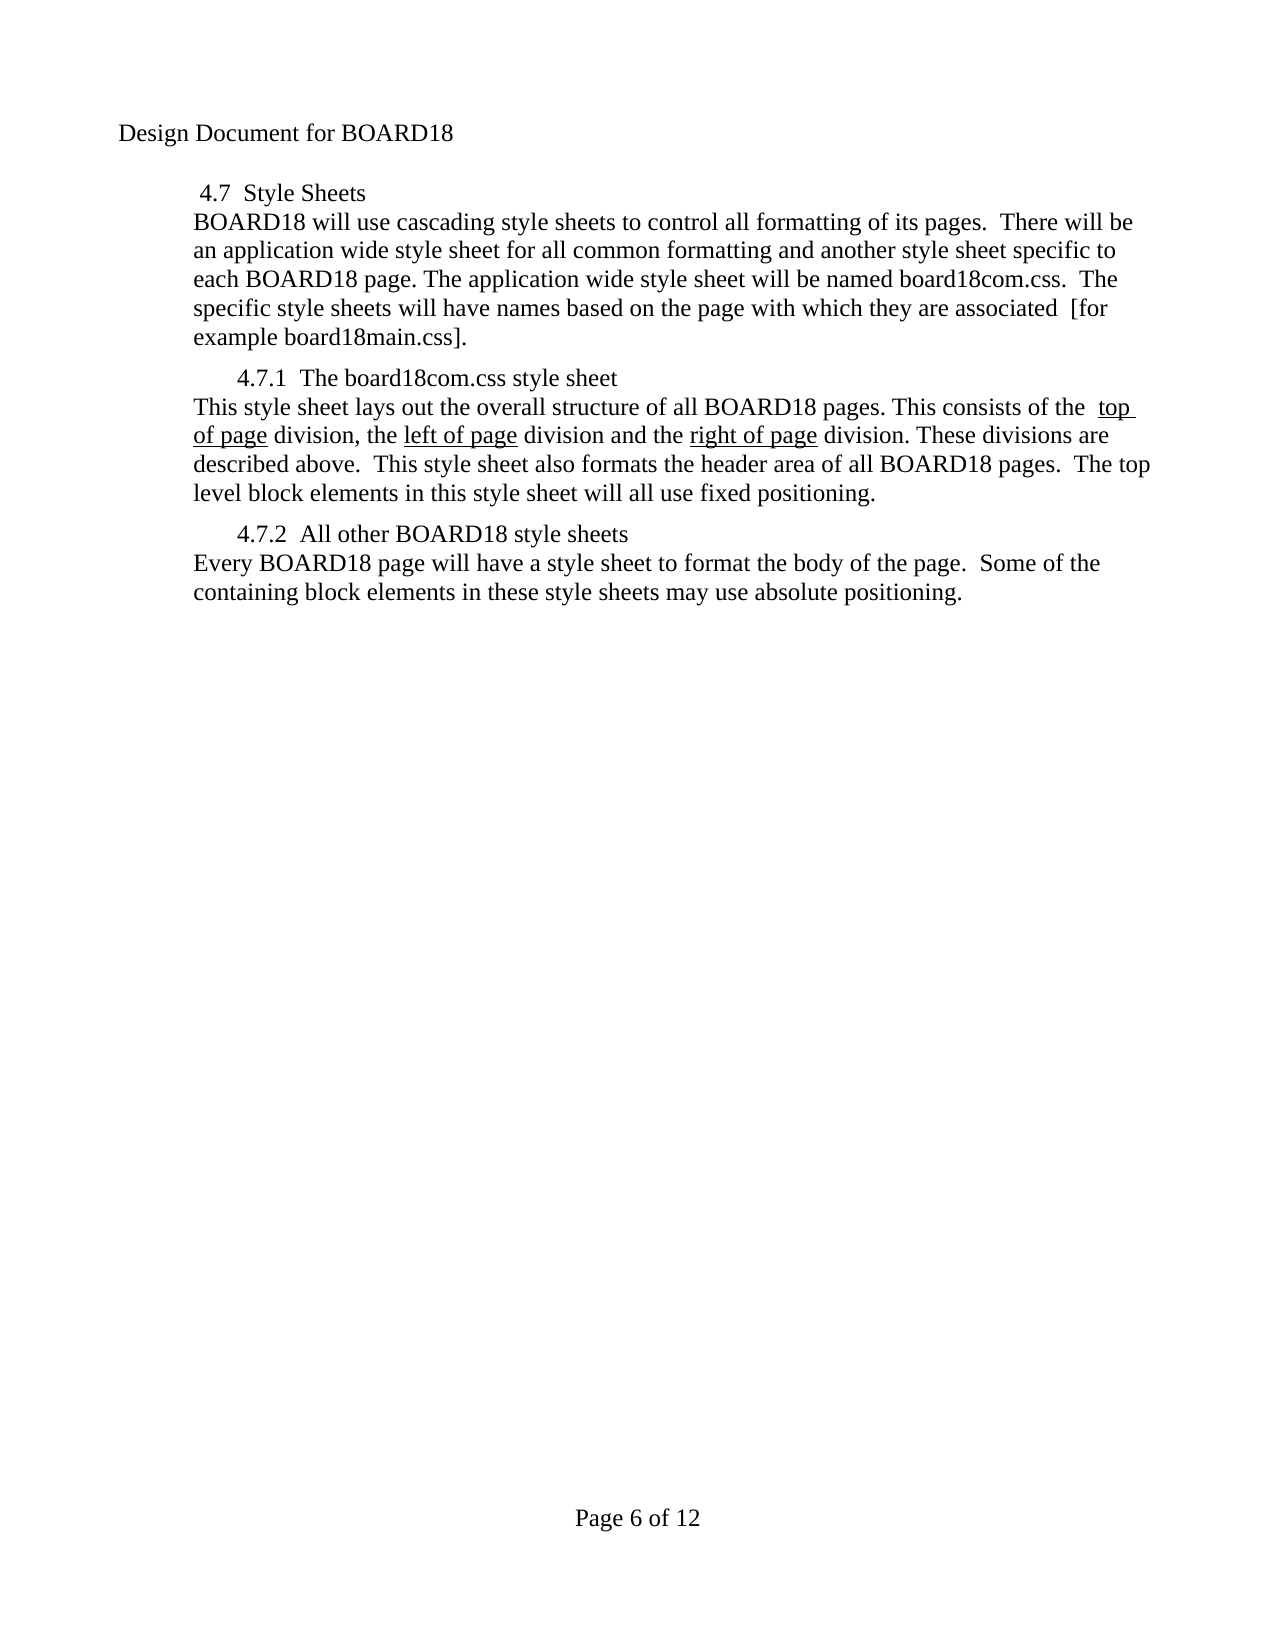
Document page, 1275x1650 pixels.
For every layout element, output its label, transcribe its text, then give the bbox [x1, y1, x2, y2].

text This style sheet lays out the overall structure of all BOARD18 pages. This consists of the top of page division, the left of page division and the right of page division. These divisions are described above. This style sheet also formats the header area of all BOARD18 pages. The top level block elements in this style sheet will all use fixed positioning. [193, 392, 1157, 507]
list All other BOARD18 style sheets [231, 519, 1157, 548]
list The board18com.css style sheet [231, 363, 1157, 392]
text BOARD18 will use cascading style sheets to control all formatting of its pages. There will be an application wide style sheet for all common formatting and another style sheet specific to each BOARD18 page. The application wide style sheet will be named board18com.css. The specific style sheets will have names based on the page with which they are associated [for example board18main.css]. [193, 207, 1157, 351]
text Every BOARD18 page will have a style sheet to format the body of the page. Some of the containing block elements in these style sheets may use absolute positioning. [193, 548, 1157, 606]
list Style Sheets [193, 178, 1157, 207]
